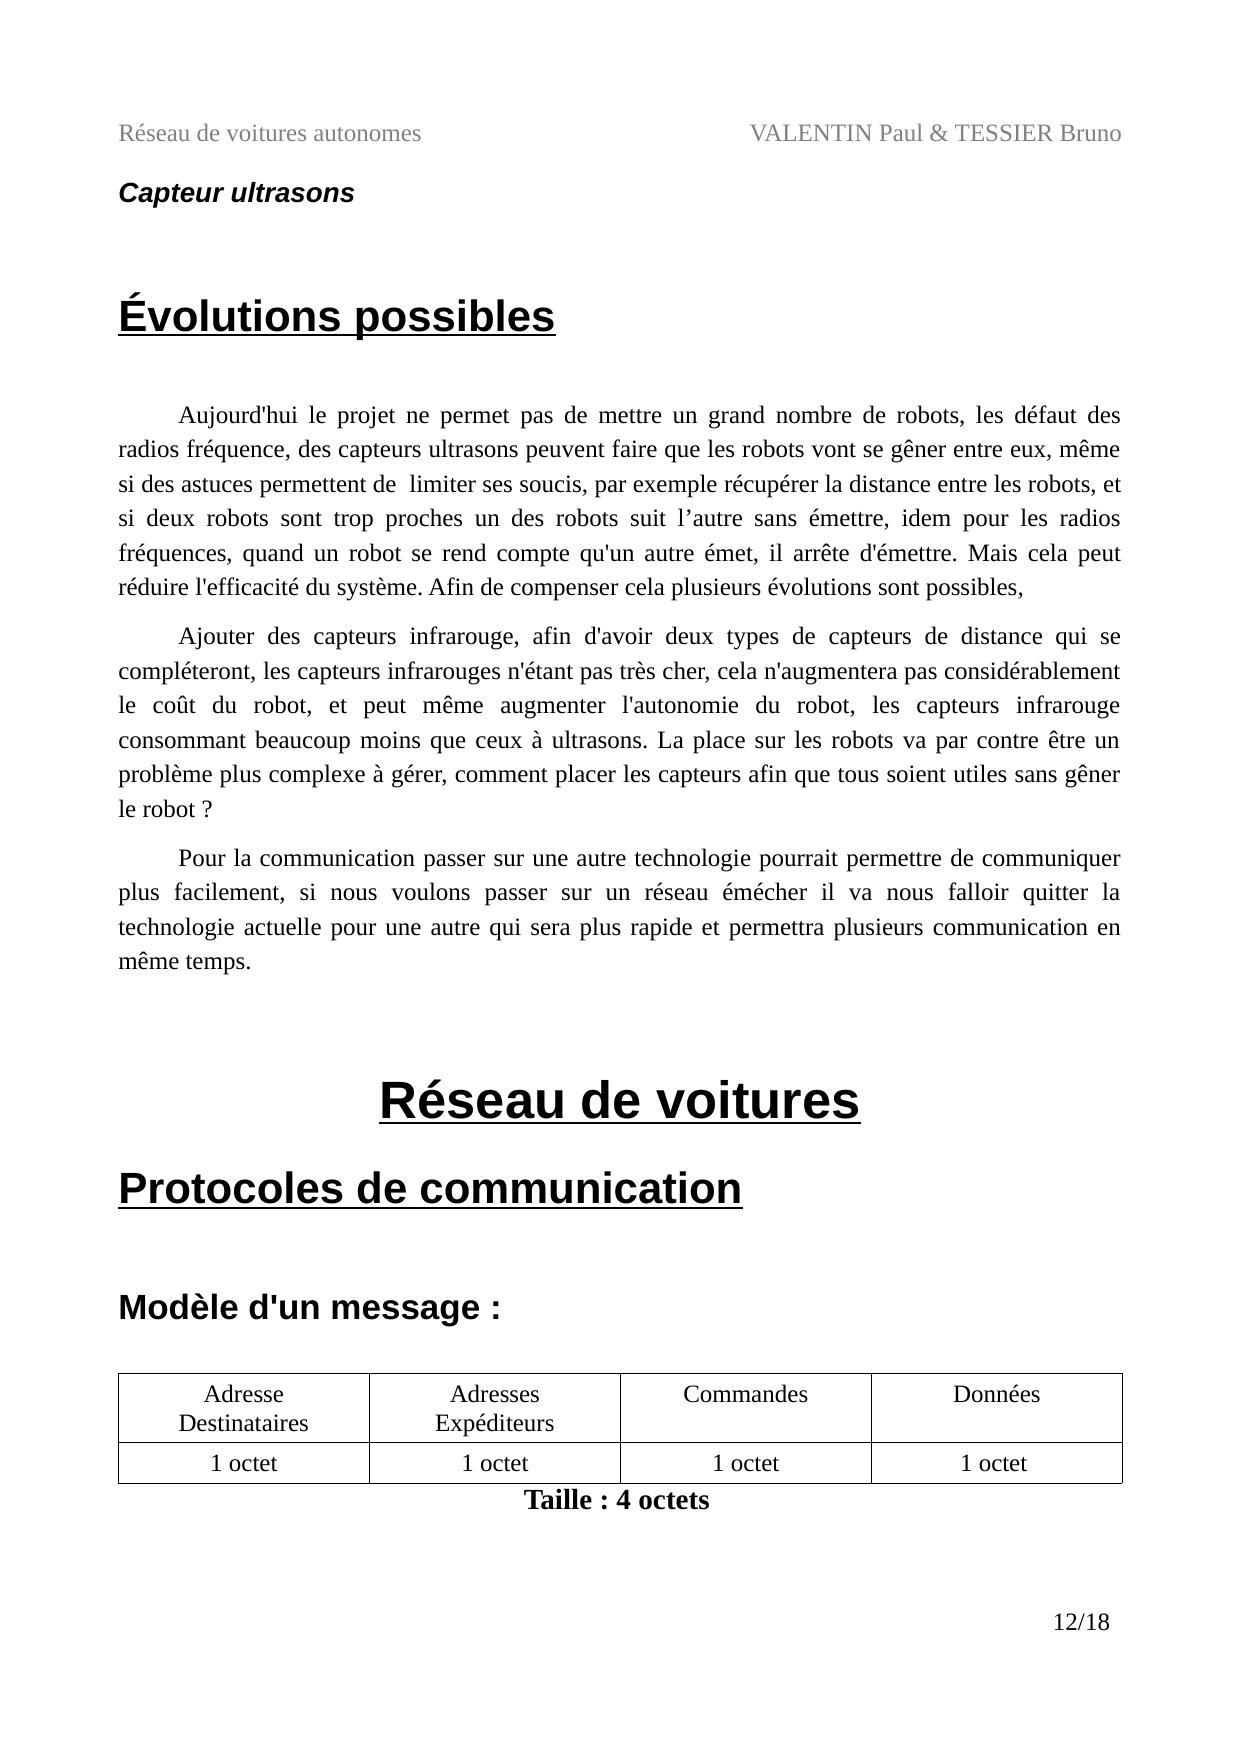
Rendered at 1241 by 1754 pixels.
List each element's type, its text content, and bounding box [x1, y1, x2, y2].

table_cell 1 octet [872, 1443, 1122, 1482]
table_cell 1 octet [370, 1443, 620, 1482]
table_cell 1 octet [621, 1443, 871, 1482]
table_header Commandes [621, 1374, 871, 1442]
text Ajouter des capteurs infrarouge, afin d'avoir deux types de capteurs de distance qui se compléteront, les capteurs infrarouges n'étant pas très cher, cela n'augmentera pas considérablement le coût du robot, et peut même augmenter l'autonomie du robot, les capteurs infrarouge consommant beaucoup moins que ceux à ultrasons. La place sur les robots va par contre être un problème plus complexe à gérer, comment placer les capteurs afin que tous soient utiles sans gêner le robot ? [118, 621, 1122, 822]
table_header Données [872, 1374, 1122, 1442]
text Aujourd'hui le projet ne permet pas de mettre un grand nombre de robots, les défaut des radios fréquence, des capteurs ultrasons peuvent faire que les robots vont se gêner entre eux, même si des astuces permettent de limiter ses soucis, par exemple récupérer la distance entre les robots, et si deux robots sont trop proches un des robots suit l’autre sans émettre, idem pour les radios fréquences, quand un robot se rend compte qu'un autre émet, il arrête d'émettre. Mais cela peut réduire l'efficacité du système. Afin de compenser cela plusieurs évolutions sont possibles, [118, 400, 1122, 601]
subtitle Protocoles de communication [118, 1163, 1152, 1213]
text Taille : 4 octets [118, 1484, 1122, 1516]
subtitle Modèle d'un message : [118, 1287, 1122, 1327]
table_header Adresse Destinataires [119, 1374, 369, 1442]
text Pour la communication passer sur une autre technologie pourrait permettre de communiquer plus facilement, si nous voulons passer sur un réseau émécher il va nous falloir quitter la technologie actuelle pour une autre qui sera plus rapide et permettra plusieurs communication en même temps. [118, 843, 1122, 975]
table_cell 1 octet [119, 1443, 369, 1482]
subtitle Évolutions possibles [118, 290, 1152, 341]
subtitle Capteur ultrasons [118, 176, 1122, 208]
subtitle Réseau de voitures [118, 1069, 1122, 1130]
table_header Adresses Expéditeurs [370, 1374, 620, 1442]
